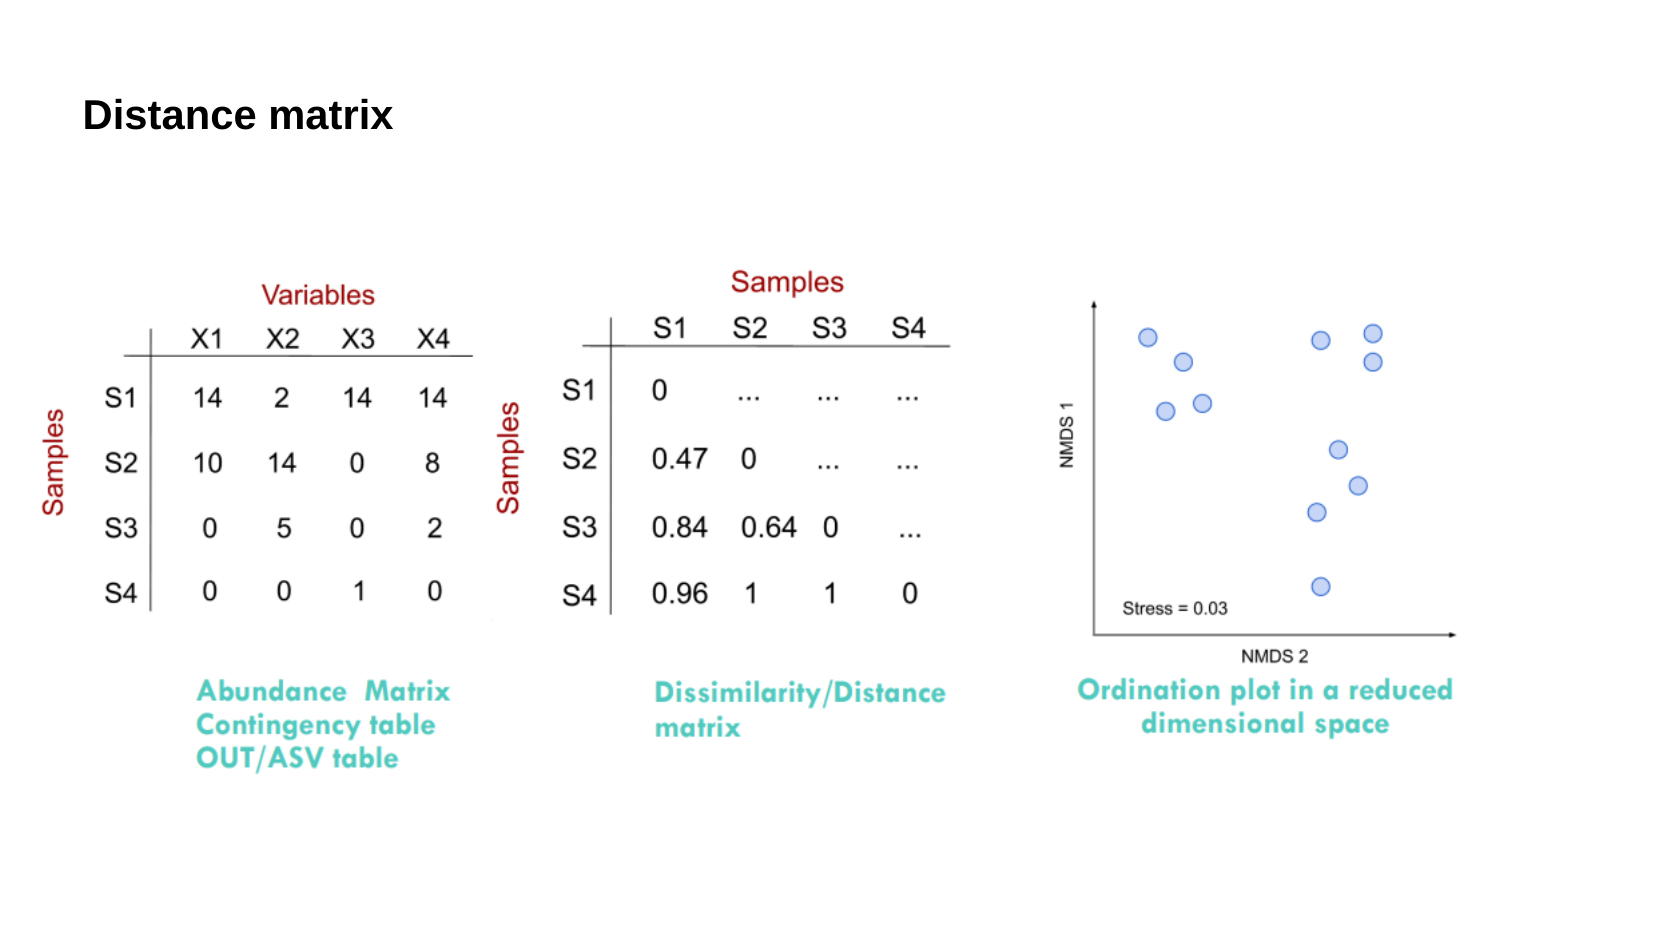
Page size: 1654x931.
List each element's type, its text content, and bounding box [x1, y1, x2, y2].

picture [0, 262, 1654, 789]
title Distance matrix [82, 37, 1571, 193]
